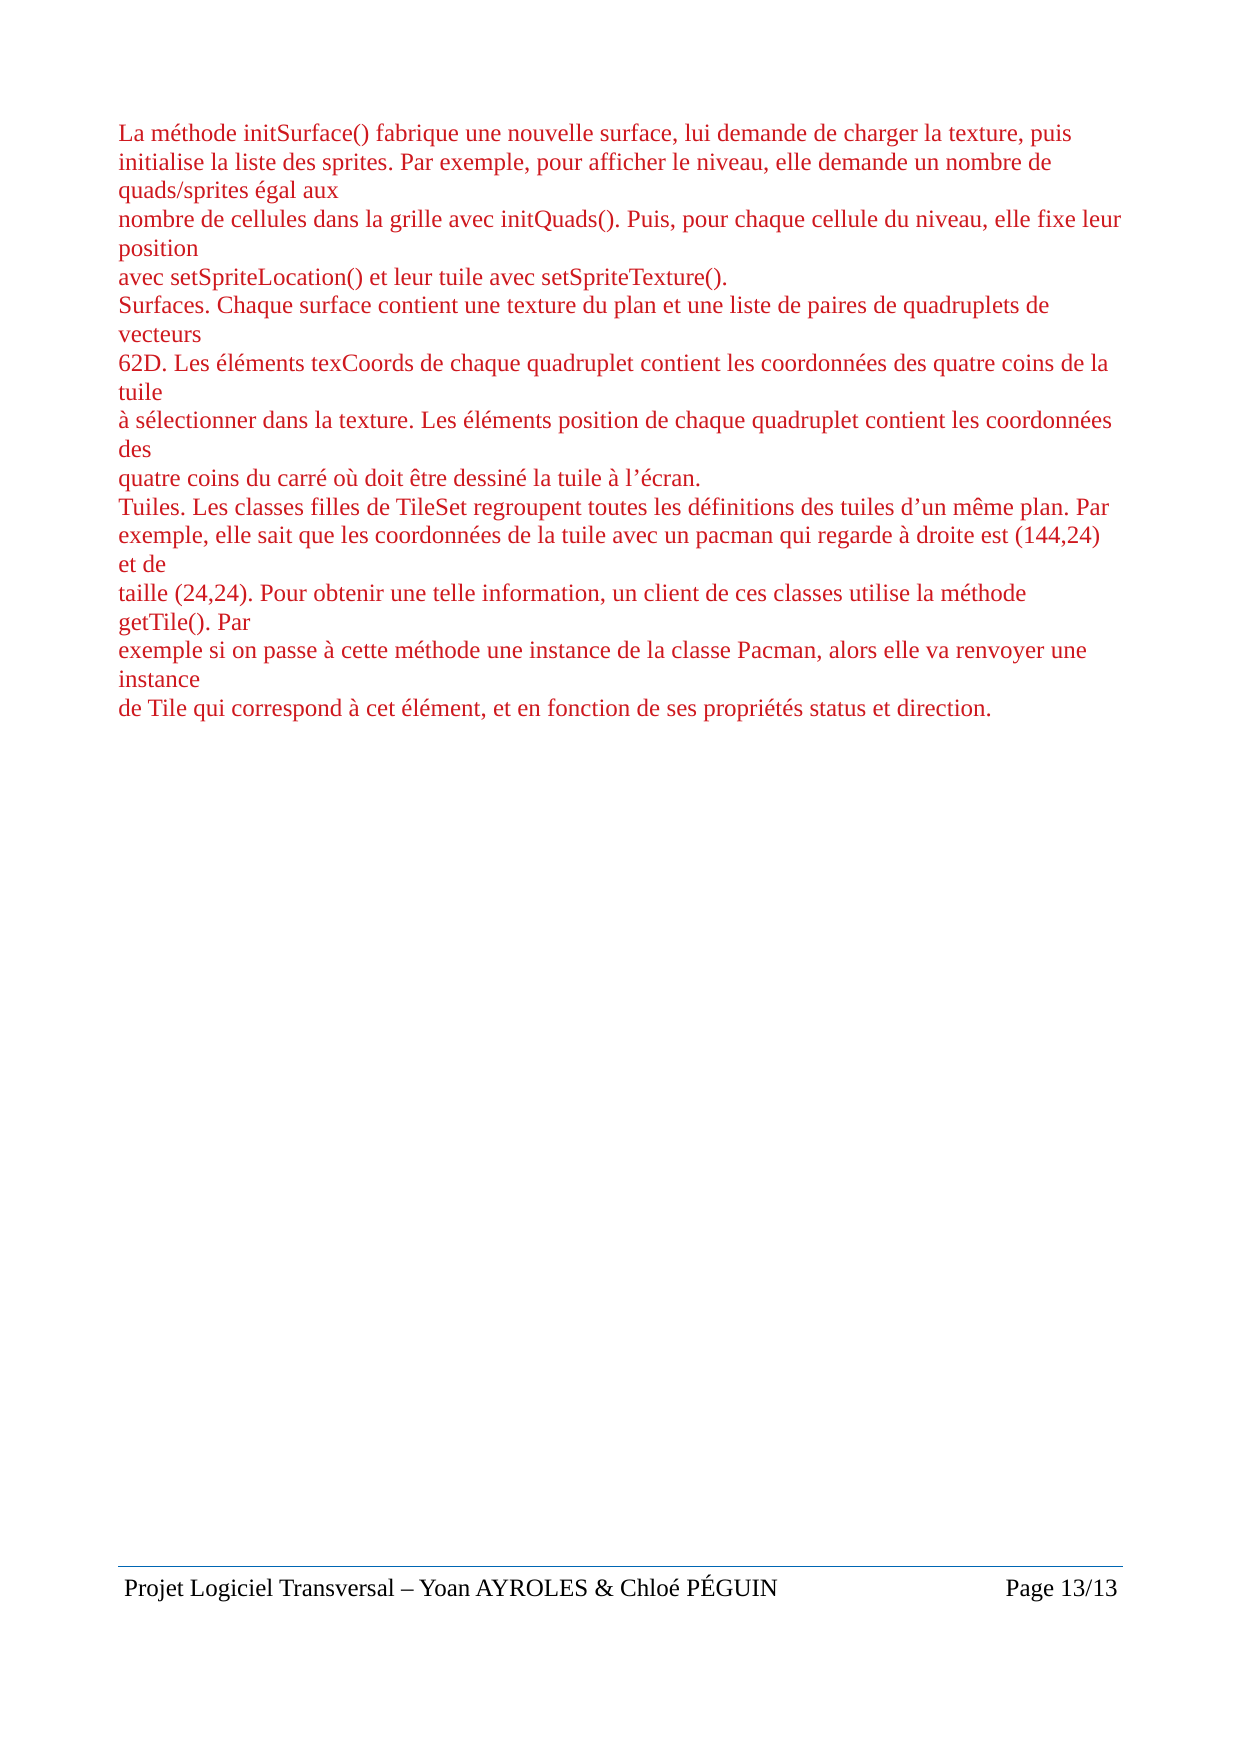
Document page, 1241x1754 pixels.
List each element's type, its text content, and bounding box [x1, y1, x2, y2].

text Tuiles. Les classes filles de TileSet regroupent toutes les définitions des tuiles d’un même plan. Par [118, 492, 1122, 521]
text avec setSpriteLocation() et leur tuile avec setSpriteTexture(). [118, 262, 1122, 291]
text La méthode initSurface() fabrique une nouvelle surface, lui demande de charger la texture, puis initialise la liste des sprites. Par exemple, pour afficher le niveau, elle demande un nombre de quads/sprites égal aux [118, 118, 1122, 204]
text 62D. Les éléments texCoords de chaque quadruplet contient les coordonnées des quatre coins de la tuile [118, 348, 1122, 406]
text nombre de cellules dans la grille avec initQuads(). Puis, pour chaque cellule du niveau, elle fixe leur position [118, 204, 1122, 262]
text exemple, elle sait que les coordonnées de la tuile avec un pacman qui regarde à droite est (144,24) et de [118, 521, 1122, 578]
text exemple si on passe à cette méthode une instance de la classe Pacman, alors elle va renvoyer une instance [118, 636, 1122, 693]
text taille (24,24). Pour obtenir une telle information, un client de ces classes utilise la méthode getTile(). Par [118, 578, 1122, 636]
text quatre coins du carré où doit être dessiné la tuile à l’écran. [118, 463, 1122, 492]
text à sélectionner dans la texture. Les éléments position de chaque quadruplet contient les coordonnées des [118, 406, 1122, 463]
text de Tile qui correspond à cet élément, et en fonction de ses propriétés status et direction. [118, 693, 1122, 722]
text Surfaces. Chaque surface contient une texture du plan et une liste de paires de quadruplets de vecteurs [118, 291, 1122, 348]
